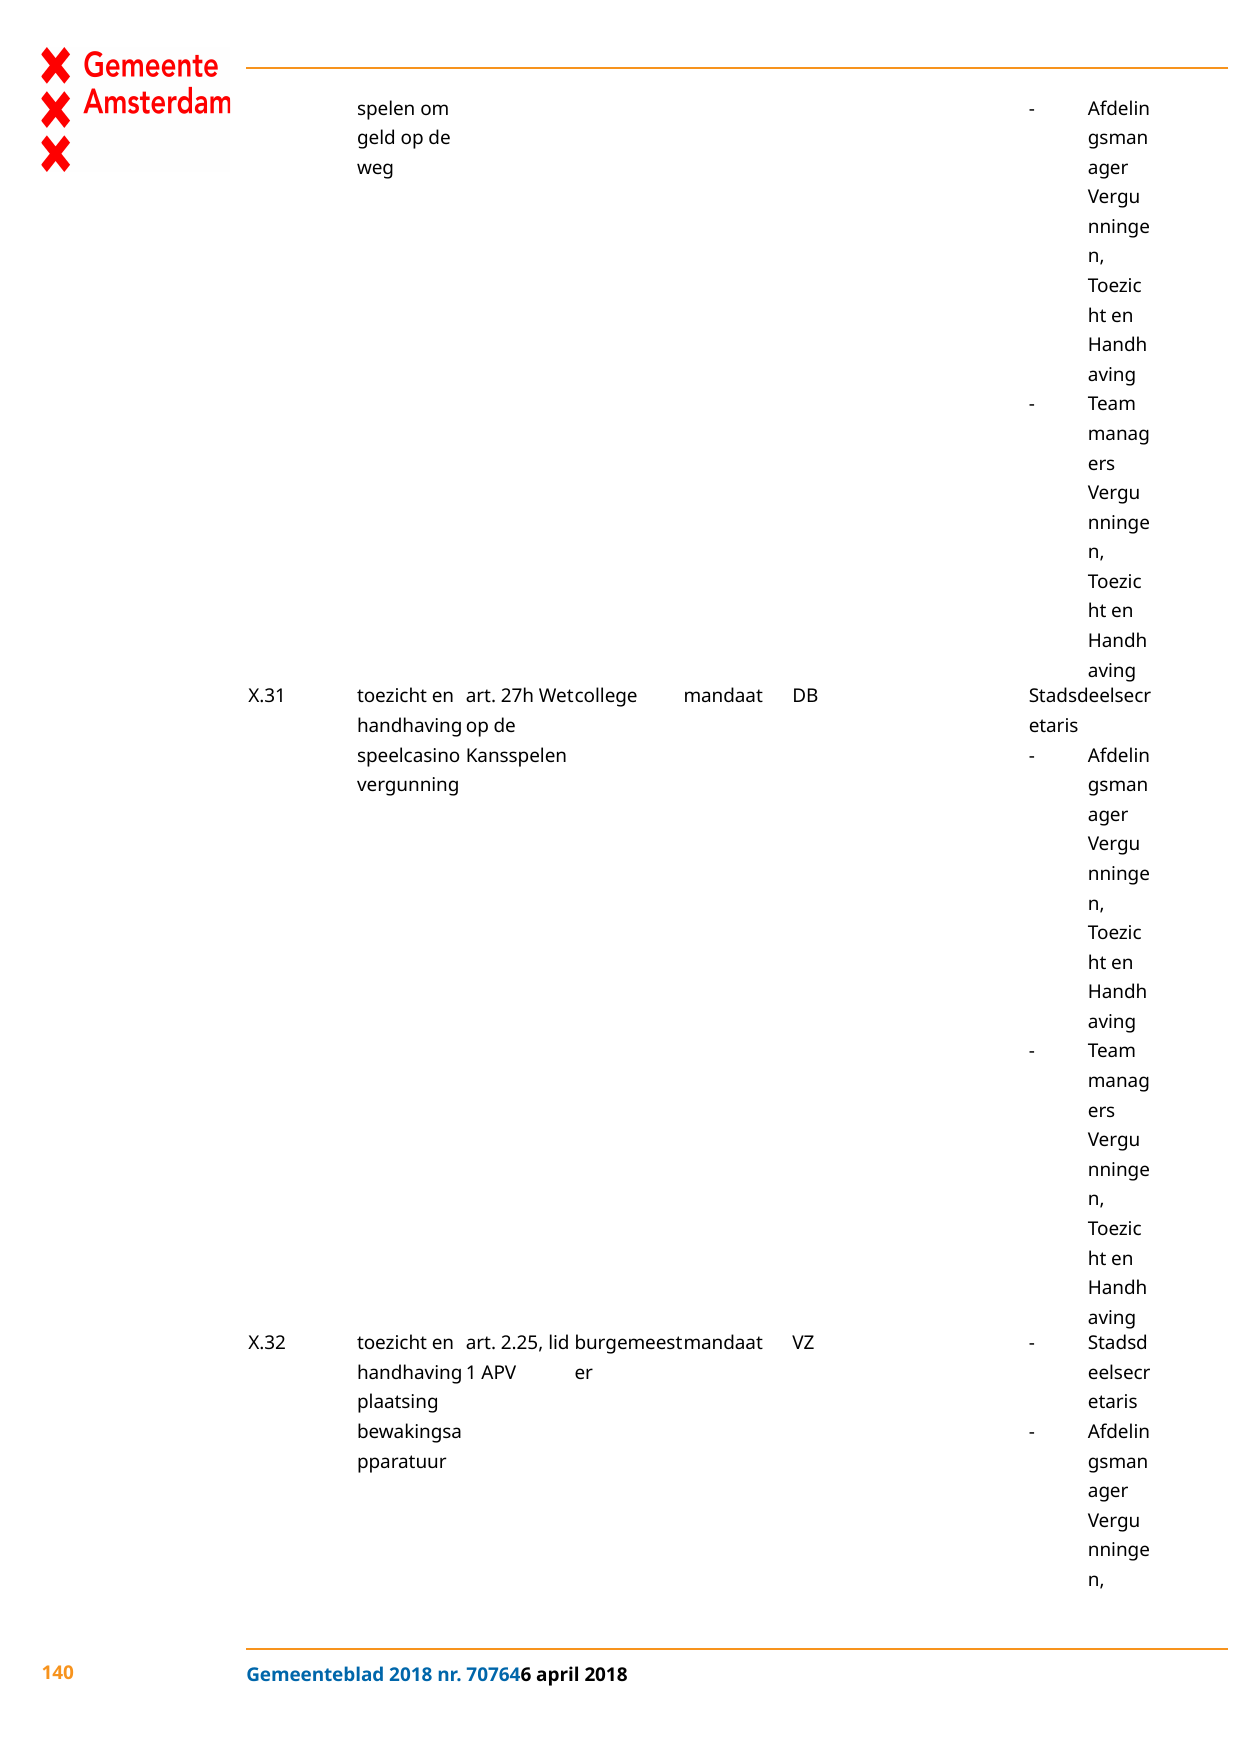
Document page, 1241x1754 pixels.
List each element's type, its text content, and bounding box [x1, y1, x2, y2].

table_cell [466, 95, 574, 683]
table_cell art. 2.25, lid 1 APV [466, 1330, 574, 1592]
table_cell [683, 95, 792, 683]
table_cell Afdelingsmanager Vergunningen, Toezicht en Handhaving Teammanagers Vergunningen, Toezicht en Handhaving [1029, 95, 1152, 683]
table_cell toezicht en handhaving plaatsing bewakingsapparatuur [357, 1330, 466, 1592]
table_cell toezicht en handhaving speelcasinovergunning [357, 683, 466, 1329]
table_cell art. 27h Wet op de Kansspelen [466, 683, 574, 1329]
table_cell VZ [792, 1330, 901, 1592]
table_cell spelen om geld op de weg [357, 95, 466, 683]
table_cell [901, 95, 1028, 683]
table_cell burgemeester [574, 1330, 683, 1592]
table_cell [248, 95, 357, 683]
table_cell [901, 683, 1028, 1329]
table_cell DB [792, 683, 901, 1329]
table_cell Stadsdeelsecretaris Afdelingsmanager Vergunningen, [1029, 1330, 1152, 1592]
table_cell Stadsdeelsecretaris Afdelingsmanager Vergunningen, Toezicht en Handhaving Teammanagers Vergunningen, Toezicht en Handhaving [1029, 683, 1152, 1329]
table_cell mandaat [683, 1330, 792, 1592]
table_cell mandaat [683, 683, 792, 1329]
table_cell X.31 [248, 683, 357, 1329]
table_cell [792, 95, 901, 683]
table_cell college [574, 683, 683, 1329]
table_cell X.32 [248, 1330, 357, 1592]
table_cell [574, 95, 683, 683]
table_cell [901, 1330, 1028, 1592]
picture [41, 47, 231, 172]
